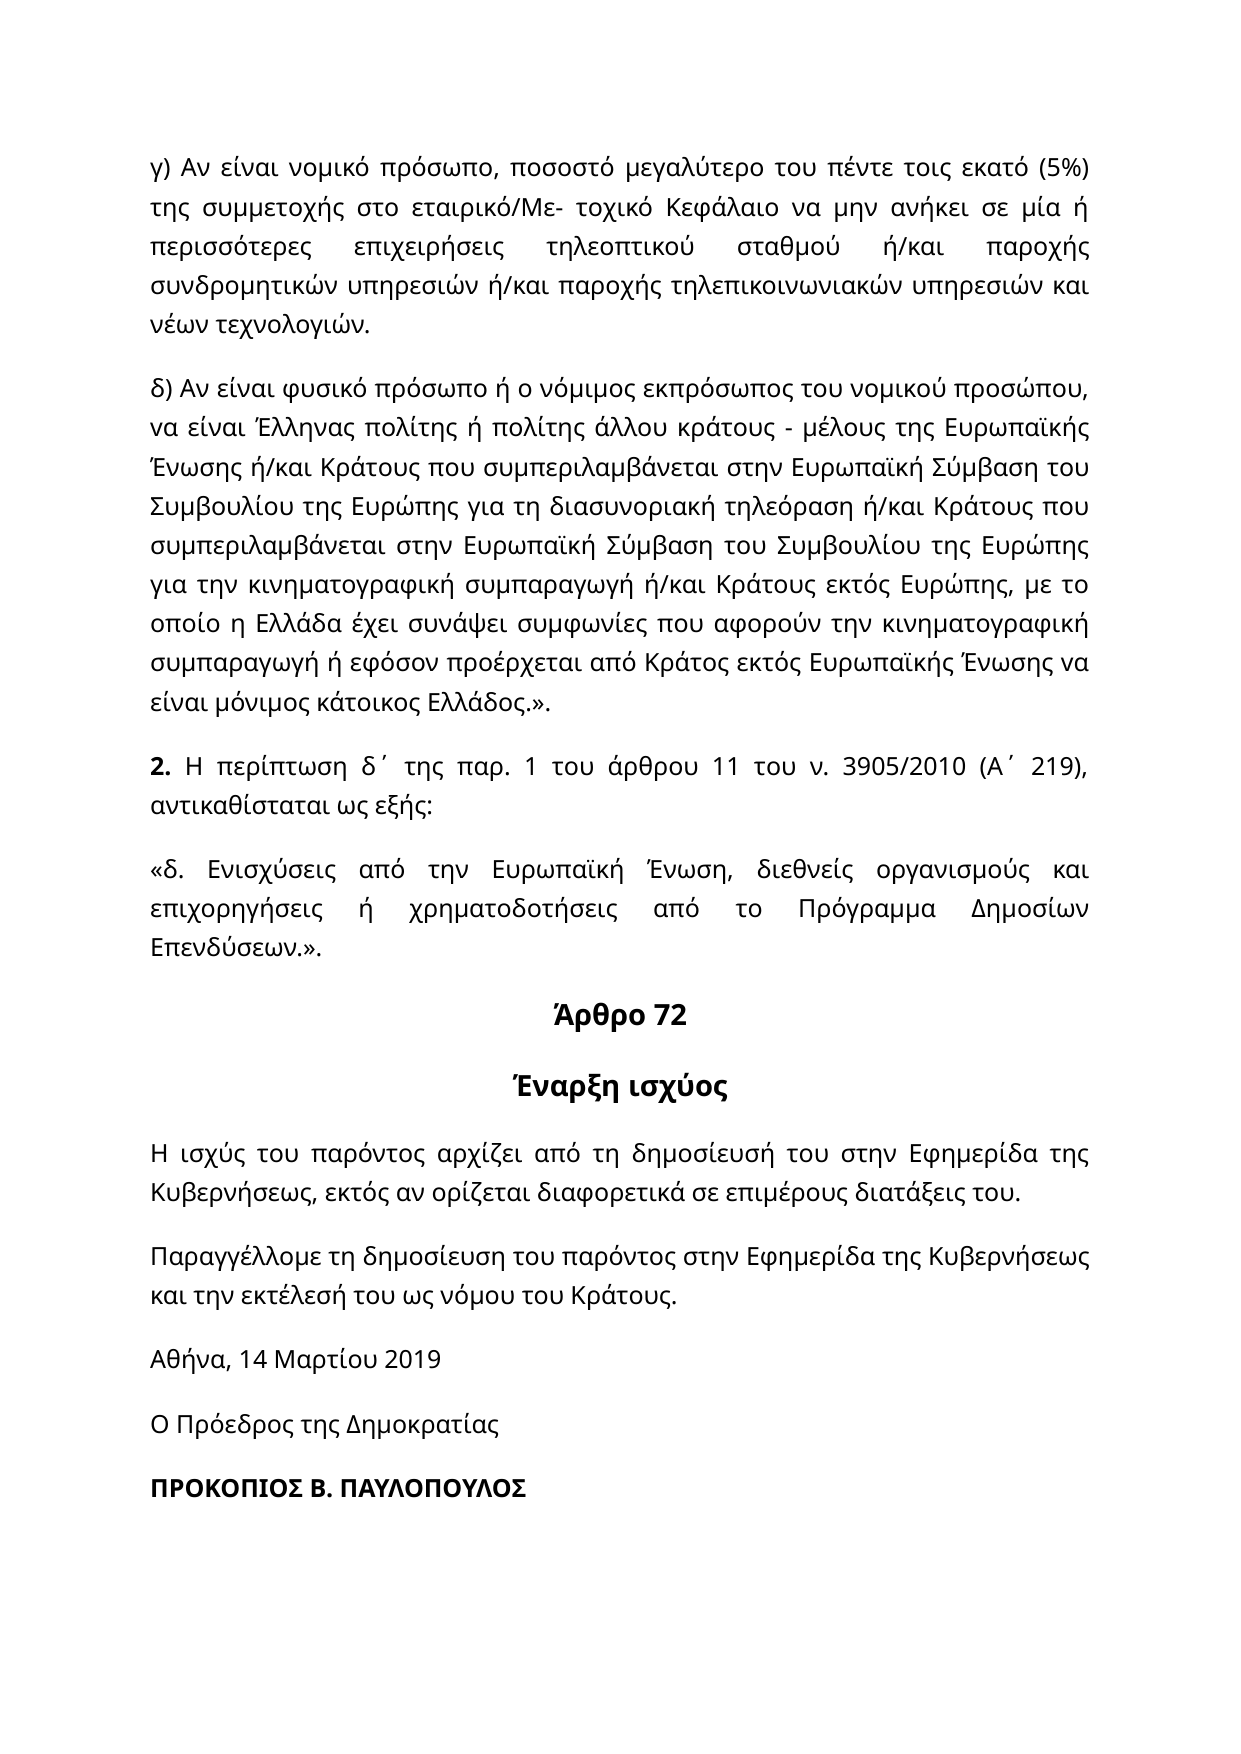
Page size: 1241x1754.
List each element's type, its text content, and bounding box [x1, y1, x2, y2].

text Αθήνα, 14 Μαρτίου 2019 [150, 1342, 1090, 1376]
text ΠΡΟΚΟΠΙΟΣ Β. ΠΑΥΛΟΠΟΥΛΟΣ [150, 1470, 1090, 1504]
text Ο Πρόεδρος της Δημοκρατίας [150, 1406, 1090, 1440]
subtitle Άρθρο 72 [150, 994, 1090, 1034]
text δ) Αν είναι φυσικό πρόσωπο ή ο νόμιμος εκπρόσωπος του νομικού προσώπου, vα είναι Έλληνας πολίτης ή πολίτης άλλου κράτους - μέλους της Ευρωπαϊκής Ένωσης ή/και Κράτους που συμπεριλαμβάνεται στην Ευρωπαϊκή Σύμβαση του Συμβουλίου της Ευρώπης για τη διασυνοριακή τηλεόραση ή/και Κράτους που συμπεριλαμβάνεται στην Ευρωπαϊκή Σύμβαση του Συμβουλίου της Ευρώπης για την κινηματογραφική συμπαραγωγή ή/και Κράτους εκτός Ευρώπης, με το οποίο η Ελλάδα έχει συνάψει συμφωνίες που αφορούν την κινηματογραφική συμπαραγωγή ή εφόσον προέρχεται από Κράτος εκτός Ευρωπαϊκής Ένωσης vα είναι μόνιμος κάτοικος Ελλάδος.». [150, 371, 1090, 718]
text Η ισχύς του παρόντος αρχίζει από τη δημοσίευσή του στην Εφημερίδα της Κυβερνήσεως, εκτός αν ορίζεται διαφορετικά σε επιμέρους διατάξεις του. [150, 1135, 1090, 1209]
text 2. Η περίπτωση δ΄ της παρ. 1 του άρθρου 11 του ν. 3905/2010 (Α΄ 219), αντικαθίσταται ως εξής: [150, 748, 1090, 822]
text Παραγγέλλομε τη δημοσίευση του παρόντος στην Εφημερίδα της Κυβερνήσεως και την εκτέλεσή του ως νόμου του Κράτους. [150, 1239, 1090, 1312]
text «δ. Ενισχύσεις από την Ευρωπαϊκή Ένωση, διεθνείς οργανισμούς και επιχορηγήσεις ή χρηματοδοτήσεις από το Πρόγραμμα Δημοσίων Επενδύσεων.». [150, 852, 1090, 964]
subtitle Έναρξη ισχύος [150, 1065, 1090, 1104]
text γ) Αν είναι νομικό πρόσωπο, ποσοστό μεγαλύτερο του πέντε τοις εκατό (5%) της συμμετοχής στο εταιρικό/Με- τοχικό Κεφάλαιο να μην ανήκει σε μία ή περισσότερες επιχειρήσεις τηλεοπτικού σταθμού ή/και παροχής συνδρομητικών υπηρεσιών ή/και παροχής τηλεπικοινωνιακών υπηρεσιών και νέων τεχνολογιών. [150, 150, 1090, 341]
